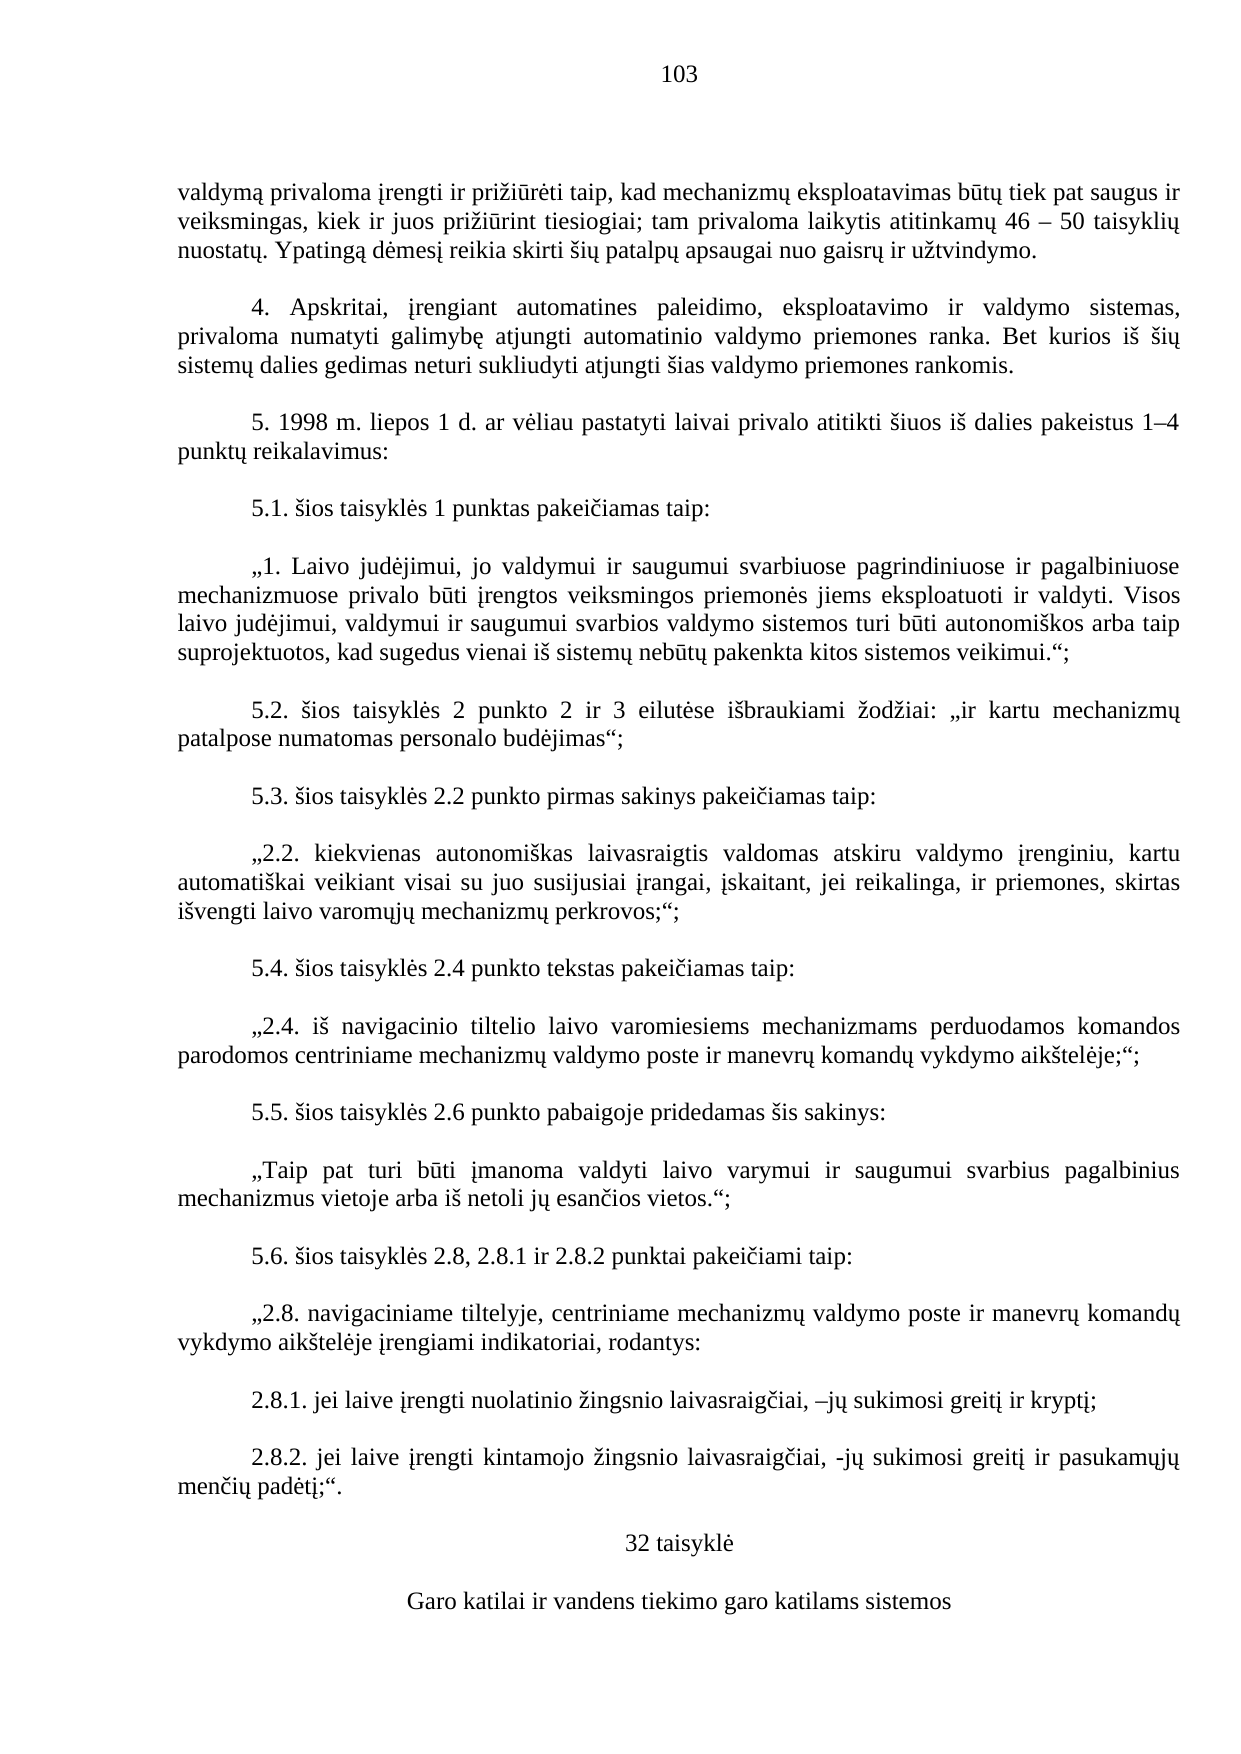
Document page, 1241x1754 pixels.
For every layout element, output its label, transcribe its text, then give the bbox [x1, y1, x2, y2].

text 5.1. šios taisyklės 1 punktas pakeičiamas taip: [177, 493, 1181, 522]
text „2.4. iš navigacinio tiltelio laivo varomiesiems mechanizmams perduodamos komandos parodomos centriniame mechanizmų valdymo poste ir manevrų komandų vykdymo aikštelėje;“; [177, 1011, 1181, 1068]
text „2.2. kiekvienas autonomiškas laivasraigtis valdomas atskiru valdymo įrenginiu, kartu automatiškai veikiant visai su juo susijusiai įrangai, įskaitant, jei reikalinga, ir priemones, skirtas išvengti laivo varomųjų mechanizmų perkrovos;“; [177, 838, 1181, 925]
text „Taip pat turi būti įmanoma valdyti laivo varymui ir saugumui svarbius pagalbinius mechanizmus vietoje arba iš netoli jų esančios vietos.“; [177, 1155, 1181, 1212]
text 5.3. šios taisyklės 2.2 punkto pirmas sakinys pakeičiamas taip: [177, 781, 1181, 810]
text 4. Apskritai, įrengiant automatines paleidimo, eksploatavimo ir valdymo sistemas, privaloma numatyti galimybę atjungti automatinio valdymo priemones ranka. Bet kurios iš šių sistemų dalies gedimas neturi sukliudyti atjungti šias valdymo priemones rankomis. [177, 292, 1181, 378]
text 32 taisyklė [177, 1528, 1181, 1557]
text valdymą privaloma įrengti ir prižiūrėti taip, kad mechanizmų eksploatavimas būtų tiek pat saugus ir veiksmingas, kiek ir juos prižiūrint tiesiogiai; tam privaloma laikytis atitinkamų 46 – 50 taisyklių nuostatų. Ypatingą dėmesį reikia skirti šių patalpų apsaugai nuo gaisrų ir užtvindymo. [177, 177, 1181, 263]
text 5.5. šios taisyklės 2.6 punkto pabaigoje pridedamas šis sakinys: [177, 1097, 1181, 1126]
text „2.8. navigaciniame tiltelyje, centriniame mechanizmų valdymo poste ir manevrų komandų vykdymo aikštelėje įrengiami indikatoriai, rodantys: [177, 1298, 1181, 1356]
text 2.8.2. jei laive įrengti kintamojo žingsnio laivasraigčiai, -jų sukimosi greitį ir pasukamųjų menčių padėtį;“. [177, 1442, 1181, 1500]
text 2.8.1. jei laive įrengti nuolatinio žingsnio laivasraigčiai, –jų sukimosi greitį ir kryptį; [177, 1385, 1181, 1413]
text Garo katilai ir vandens tiekimo garo katilams sistemos [177, 1586, 1181, 1615]
text 5.6. šios taisyklės 2.8, 2.8.1 ir 2.8.2 punktai pakeičiami taip: [177, 1241, 1181, 1270]
text 5.4. šios taisyklės 2.4 punkto tekstas pakeičiamas taip: [177, 953, 1181, 982]
text „1. Laivo judėjimui, jo valdymui ir saugumui svarbiuose pagrindiniuose ir pagalbiniuose mechanizmuose privalo būti įrengtos veiksmingos priemonės jiems eksploatuoti ir valdyti. Visos laivo judėjimui, valdymui ir saugumui svarbios valdymo sistemos turi būti autonomiškos arba taip suprojektuotos, kad sugedus vienai iš sistemų nebūtų pakenkta kitos sistemos veikimui.“; [177, 551, 1181, 666]
text 5. 1998 m. liepos 1 d. ar vėliau pastatyti laivai privalo atitikti šiuos iš dalies pakeistus 1–4 punktų reikalavimus: [177, 407, 1181, 465]
text 5.2. šios taisyklės 2 punkto 2 ir 3 eilutėse išbraukiami žodžiai: „ir kartu mechanizmų patalpose numatomas personalo budėjimas“; [177, 695, 1181, 752]
